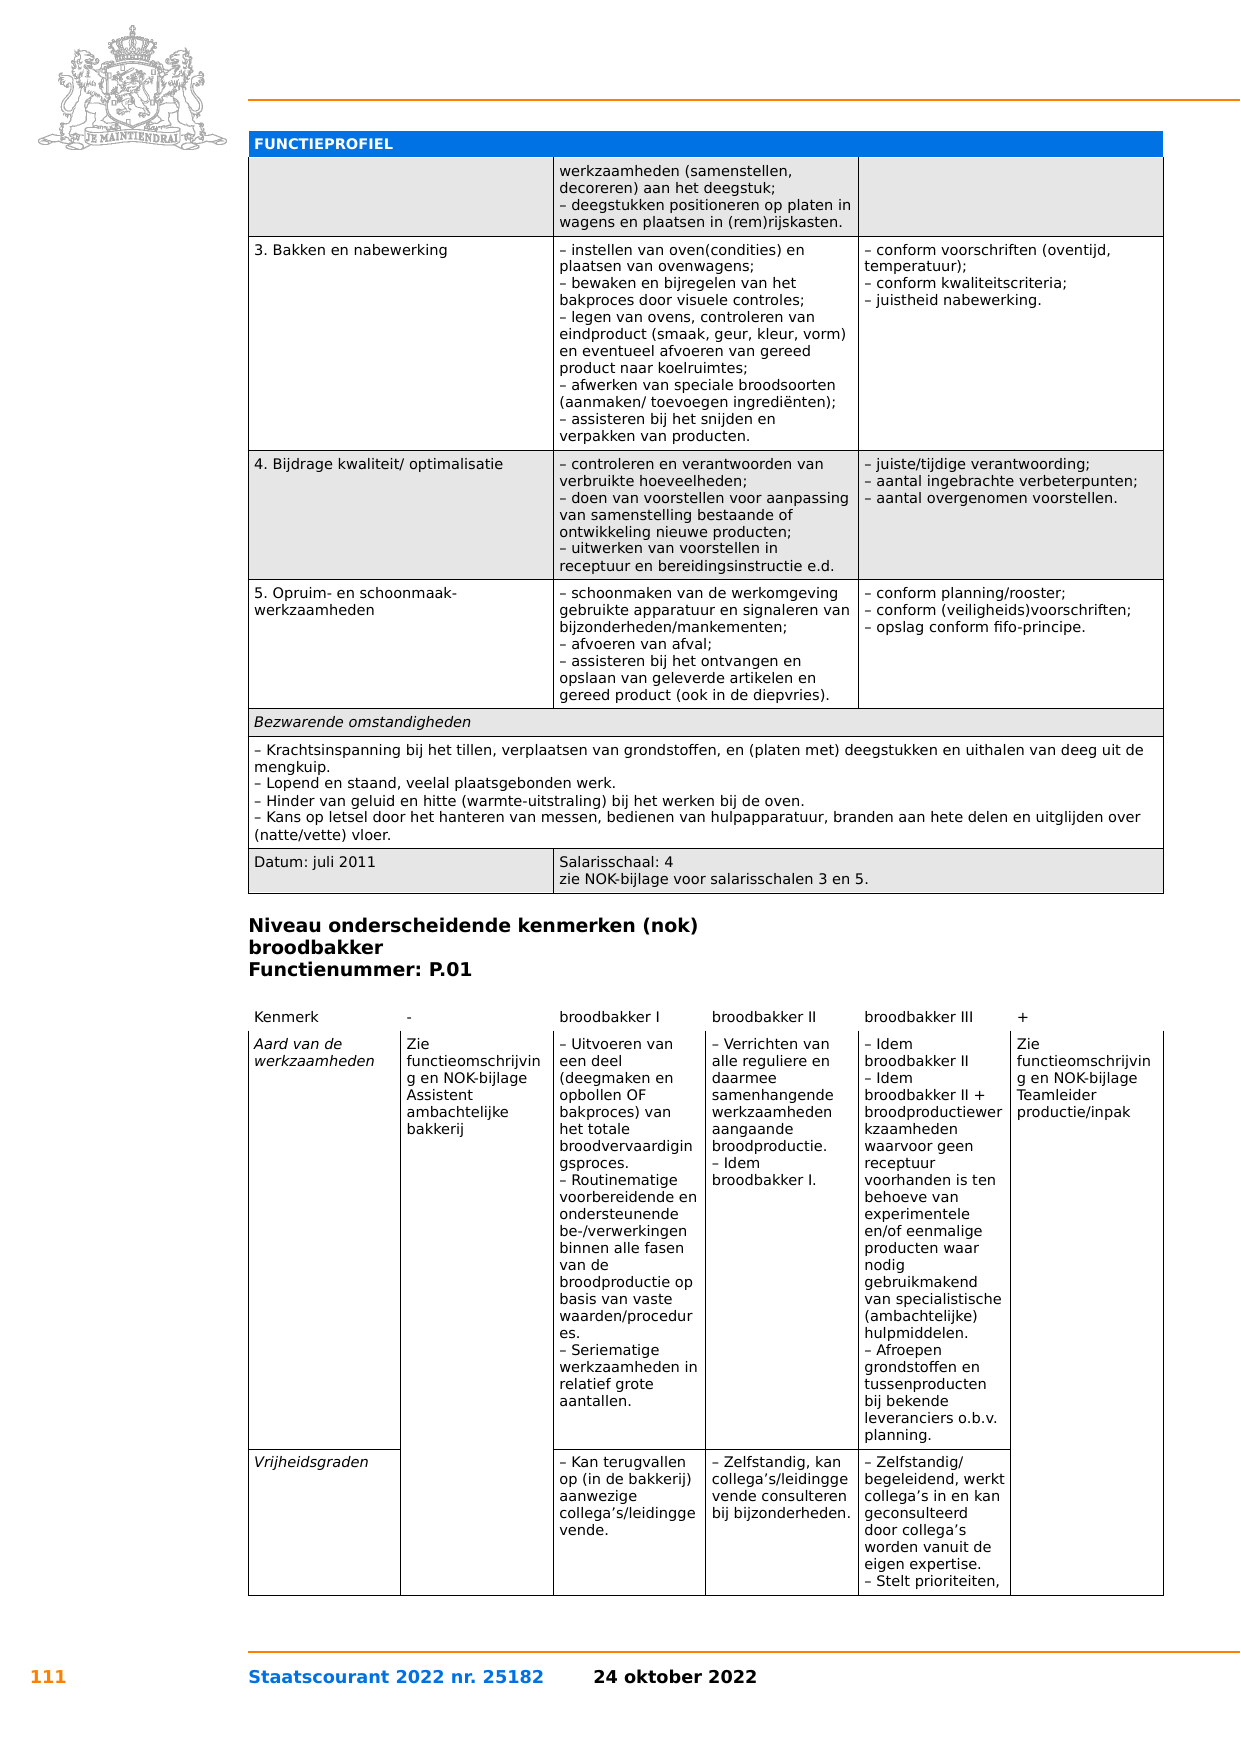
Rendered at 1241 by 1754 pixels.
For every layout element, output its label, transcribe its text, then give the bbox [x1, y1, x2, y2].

table_cell – Zelfstandig, kan collega’s/leidinggevende consulteren bij bijzonderheden. [706, 1450, 858, 1595]
table_cell – Krachtsinspanning bij het tillen, verplaatsen van grondstoffen, en (platen met) deegstukken en uithalen van deeg uit de mengkuip. – Lopend en staand, veelal plaatsgebonden werk. – Hinder van geluid en hitte (warmte-uitstraling) bij het werken bij de oven. – Kans op letsel door het hanteren van messen, bedienen van hulpapparatuur, branden aan hete delen en uitglijden over (natte/vette) vloer. [249, 737, 1163, 848]
text Niveau onderscheidende kenmerken (nok) [248, 915, 1163, 937]
table_header Kenmerk [249, 1004, 400, 1031]
table_cell – Verrichten van alle reguliere en daarmee samenhangende werkzaamheden aangaande broodproductie. – Idem broodbakker I. [706, 1032, 858, 1448]
table_cell Vrijheidsgraden [249, 1450, 400, 1595]
table_cell Zie functieomschrijving en NOK-bijlage Assistent ambachtelijke bakkerij [401, 1032, 553, 1595]
table_cell [249, 158, 553, 236]
table_cell – conform voorschriften (oventijd, temperatuur); – conform kwaliteitscriteria; – juistheid nabewerking. [859, 237, 1163, 450]
text Functienummer: P.01 [248, 959, 1163, 981]
table_cell 3. Bakken en nabewerking [249, 237, 553, 450]
table_cell Datum: juli 2011 [249, 849, 553, 892]
table_cell – Zelfstandig/begeleidend, werkt collega’s in en kan geconsulteerd door collega’s worden vanuit de eigen expertise. – Stelt prioriteiten, [859, 1450, 1010, 1595]
table_header - [401, 1004, 553, 1031]
table_cell – schoonmaken van de werkomgeving gebruikte apparatuur en signaleren van bijzonderheden/mankementen; – afvoeren van afval; – assisteren bij het ontvangen en opslaan van geleverde artikelen en gereed product (ook in de diepvries). [554, 580, 858, 708]
table_cell – juiste/tijdige verantwoording; – aantal ingebrachte verbeterpunten; – aantal overgenomen voorstellen. [859, 451, 1163, 579]
table_cell – Kan terugvallen op (in de bakkerij) aanwezige collega’s/leidinggevende. [554, 1450, 705, 1595]
table_cell 5. Opruim- en schoonmaak-werkzaamheden [249, 580, 553, 708]
table_cell Zie functieomschrijving en NOK-bijlage Teamleider productie/inpak [1011, 1032, 1163, 1595]
table_cell werkzaamheden (samenstellen, decoreren) aan het deegstuk; – deegstukken positioneren op platen in wagens en plaatsen in (rem)rijskasten. [554, 158, 858, 236]
table_cell – Uitvoeren van een deel (deegmaken en opbollen OF bakproces) van het totale broodvervaardigingsproces. – Routinematige voorbereidende en ondersteunende be-/verwerkingen binnen alle fasen van de broodproductie op basis van vaste waarden/procedures. – Seriematige werkzaamheden in relatief grote aantallen. [554, 1032, 705, 1448]
table_header + [1011, 1004, 1163, 1031]
table_cell – Idem broodbakker II – Idem broodbakker II + broodproductiewerkzaamheden waarvoor geen receptuur voorhanden is ten behoeve van experimentele en/of eenmalige producten waar nodig gebruikmakend van specialistische (ambachtelijke) hulpmiddelen. – Afroepen grondstoffen en tussenproducten bij bekende leveranciers o.b.v. planning. [859, 1032, 1010, 1448]
table_cell Bezwarende omstandigheden [249, 709, 1163, 736]
table_cell – instellen van oven(condities) en plaatsen van ovenwagens; – bewaken en bijregelen van het bakproces door visuele controles; – legen van ovens, controleren van eindproduct (smaak, geur, kleur, vorm) en eventueel afvoeren van gereed product naar koelruimtes; – afwerken van speciale broodsoorten (aanmaken/ toevoegen ingrediënten); – assisteren bij het snijden en verpakken van producten. [554, 237, 858, 450]
table_cell – conform planning/rooster; – conform (veiligheids)voorschriften; – opslag conform fifo-principe. [859, 580, 1163, 708]
table_cell Aard van de werkzaamheden [249, 1032, 400, 1448]
table_cell – controleren en verantwoorden van verbruikte hoeveelheden; – doen van voorstellen voor aanpassing van samenstelling bestaande of ontwikkeling nieuwe producten; – uitwerken van voorstellen in receptuur en bereidingsinstructie e.d. [554, 451, 858, 579]
table_header FUNCTIEPROFIEL [249, 131, 1163, 157]
text broodbakker [248, 937, 1163, 959]
table_cell Salarisschaal: 4 zie NOK-bijlage voor salarisschalen 3 en 5. [554, 849, 1163, 892]
table_header broodbakker II [706, 1004, 858, 1031]
table_cell 4. Bijdrage kwaliteit/ optimalisatie [249, 451, 553, 579]
table_header broodbakker I [554, 1004, 705, 1031]
table_header broodbakker III [859, 1004, 1010, 1031]
table_cell [859, 158, 1163, 236]
picture [38, 25, 227, 150]
